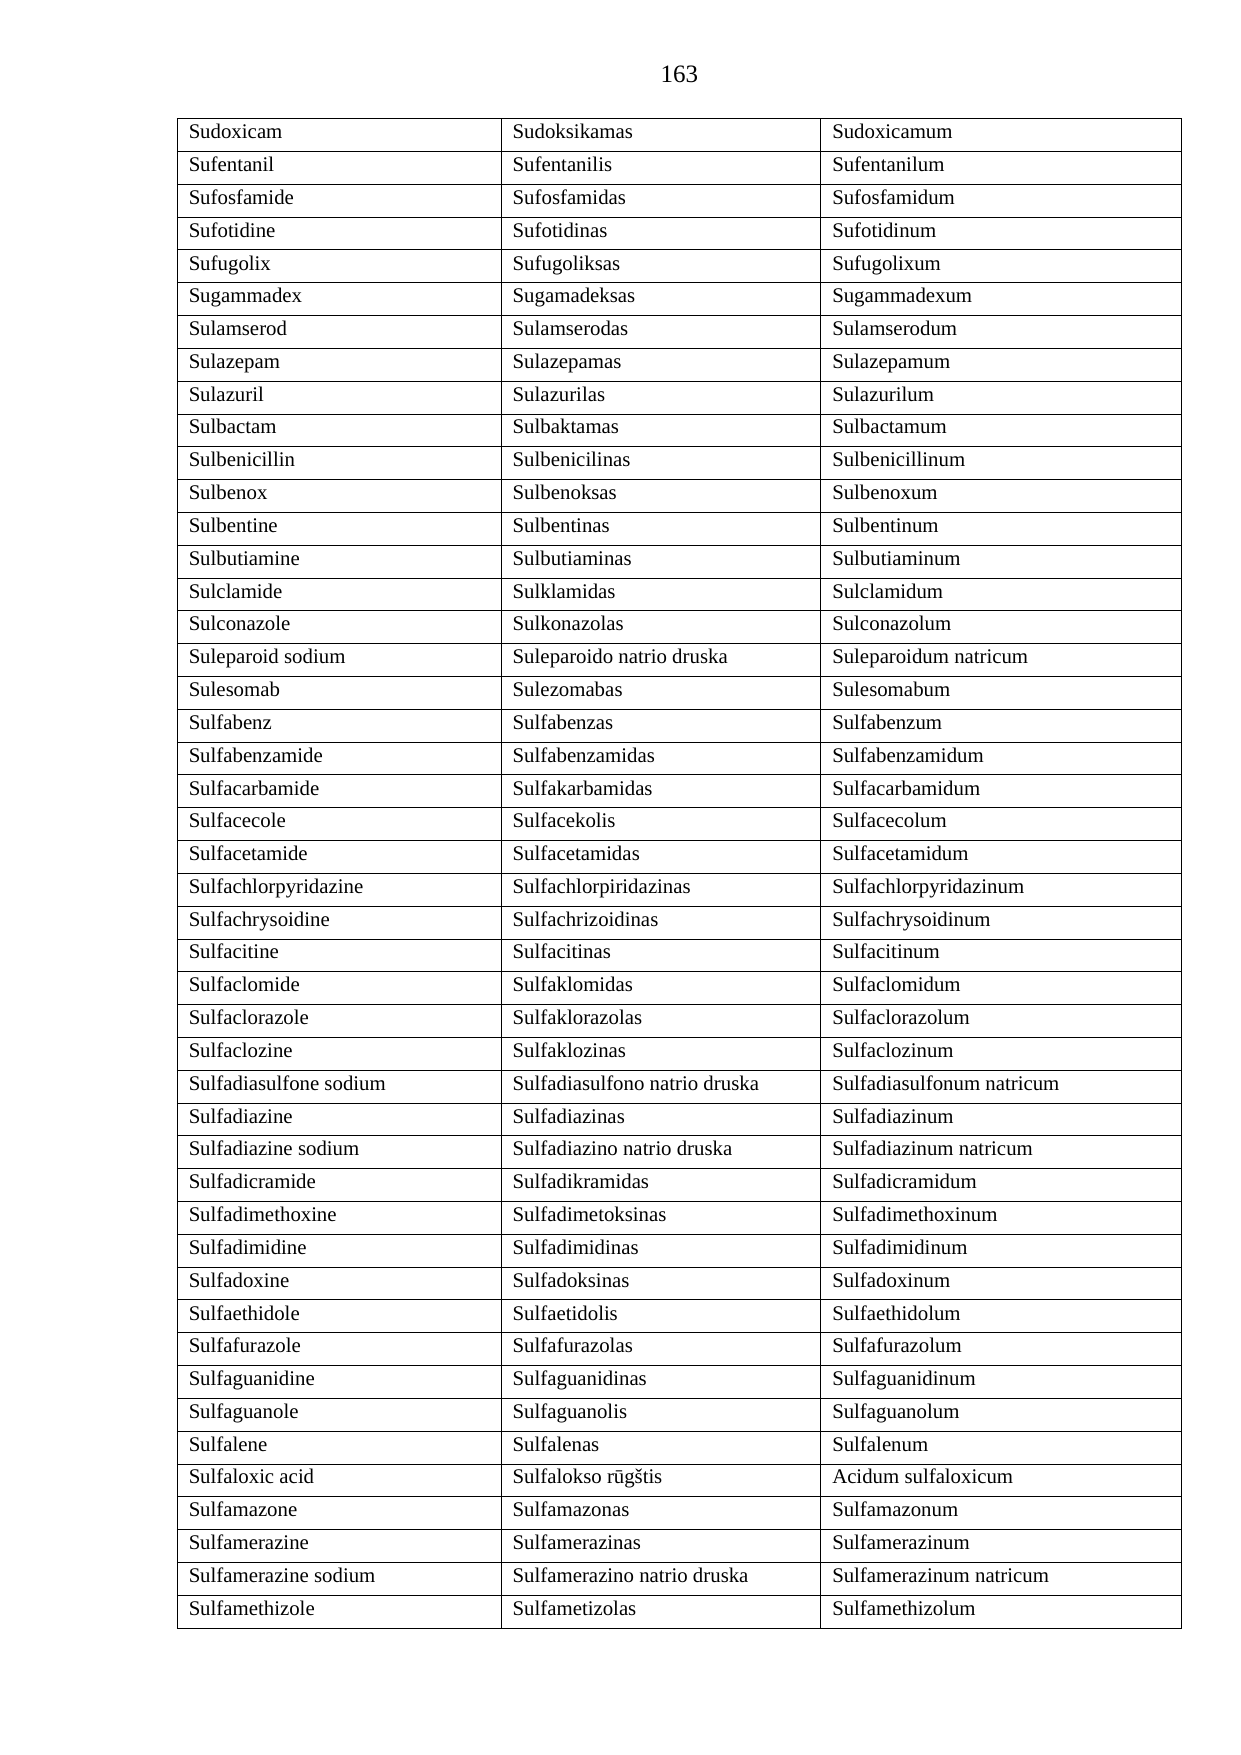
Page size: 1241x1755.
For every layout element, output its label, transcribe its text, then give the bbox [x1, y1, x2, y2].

table_cell Sulfabenzamide [178, 743, 501, 774]
table_cell Sufentanil [178, 152, 501, 184]
table_cell Sulfabenz [178, 710, 501, 742]
table_cell Sulfadicramidum [821, 1169, 1181, 1201]
table_cell Sulclamidum [821, 579, 1181, 610]
table_cell Sufotidine [178, 218, 501, 249]
table_cell Sulfacetamidas [502, 841, 820, 873]
table_cell Sulfabenzamidas [502, 743, 820, 774]
table_cell Sulfafurazolas [502, 1333, 820, 1365]
table_cell Acidum sulfaloxicum [821, 1465, 1181, 1496]
table_cell Sulbutiamine [178, 546, 501, 577]
table_cell Sulfalenas [502, 1432, 820, 1463]
table_cell Sulfaethidole [178, 1300, 501, 1332]
table_cell Sulfadimethoxine [178, 1202, 501, 1234]
table_cell Sulfamerazinas [502, 1530, 820, 1562]
table_cell Sulazurilas [502, 382, 820, 413]
table_cell Sulfaethidolum [821, 1300, 1181, 1332]
table_cell Sulfadimidinum [821, 1235, 1181, 1267]
table_cell Sulfaklomidas [502, 972, 820, 1004]
table_cell Sulfadiazine [178, 1104, 501, 1135]
table_cell Sulfacekolis [502, 808, 820, 840]
table_cell Sulfadiazinum natricum [821, 1136, 1181, 1168]
table_cell Sulfaguanidine [178, 1366, 501, 1398]
table_cell Sulamserodas [502, 316, 820, 348]
table_cell Sugamadeksas [502, 283, 820, 315]
table_cell Sulfamazone [178, 1497, 501, 1529]
table_cell Sulfacarbamide [178, 775, 501, 807]
table_cell Sulfacitinum [821, 940, 1181, 971]
table_cell Sudoxicamum [821, 119, 1181, 151]
table_cell Sulfachrysoidine [178, 907, 501, 938]
table_cell Sulfakarbamidas [502, 775, 820, 807]
table_cell Sufosfamide [178, 185, 501, 217]
table_cell Sulbutiaminum [821, 546, 1181, 577]
table_cell Sulfamerazine sodium [178, 1563, 501, 1595]
table_cell Sulfaguanolis [502, 1399, 820, 1431]
table_cell Sufugoliksas [502, 250, 820, 282]
table_cell Sulazuril [178, 382, 501, 413]
table_cell Sulfaguanolum [821, 1399, 1181, 1431]
table_cell Sulesomab [178, 677, 501, 709]
table_cell Sulfadoxinum [821, 1268, 1181, 1299]
table_cell Sulbenicillinum [821, 447, 1181, 479]
table_cell Sulfachlorpyridazine [178, 874, 501, 906]
table_cell Sulfacecole [178, 808, 501, 840]
table_cell Sulfadimethoxinum [821, 1202, 1181, 1234]
table_cell Sulfaclomidum [821, 972, 1181, 1004]
table_cell Sulfaclorazolum [821, 1005, 1181, 1037]
table_cell Sufotidinum [821, 218, 1181, 249]
table_cell Sulbutiaminas [502, 546, 820, 577]
table_cell Sulfadimidinas [502, 1235, 820, 1267]
table_cell Sulfalokso rūgštis [502, 1465, 820, 1496]
table_cell Sulbentinum [821, 513, 1181, 545]
table_cell Sulezomabas [502, 677, 820, 709]
table_cell Sulfadimidine [178, 1235, 501, 1267]
table_cell Sulfadiazinas [502, 1104, 820, 1135]
table_cell Sulconazolum [821, 611, 1181, 643]
table_cell Sulfabenzamidum [821, 743, 1181, 774]
table_cell Sulfadiazino natrio druska [502, 1136, 820, 1168]
table_cell Sulfalenum [821, 1432, 1181, 1463]
table_cell Sulfadiazine sodium [178, 1136, 501, 1168]
table_cell Sulamserodum [821, 316, 1181, 348]
table_cell Sulfabenzas [502, 710, 820, 742]
table_cell Sulfadoxine [178, 1268, 501, 1299]
table_cell Sugammadex [178, 283, 501, 315]
table_cell Sulfacecolum [821, 808, 1181, 840]
table_cell Sulfadiasulfono natrio druska [502, 1071, 820, 1102]
table_cell Sulfafurazole [178, 1333, 501, 1365]
table_cell Sulazepamas [502, 349, 820, 381]
table_cell Sulfadikramidas [502, 1169, 820, 1201]
table_cell Sulfacitine [178, 940, 501, 971]
table_cell Sulbentine [178, 513, 501, 545]
table_cell Sulfaguanole [178, 1399, 501, 1431]
table_cell Sulfaclorazole [178, 1005, 501, 1037]
table_cell Sulfaclozine [178, 1038, 501, 1070]
table_cell Sulbaktamas [502, 415, 820, 446]
table_cell Sulfadiasulfone sodium [178, 1071, 501, 1102]
table_cell Sulfamethizolum [821, 1596, 1181, 1627]
table_cell Sulbenicilinas [502, 447, 820, 479]
table_cell Sulbactam [178, 415, 501, 446]
table_cell Sulbenoksas [502, 480, 820, 512]
table_cell Sufotidinas [502, 218, 820, 249]
table_cell Suleparoido natrio druska [502, 644, 820, 676]
table_cell Sulbentinas [502, 513, 820, 545]
table_cell Sulfaklozinas [502, 1038, 820, 1070]
table_cell Sulfamerazinum [821, 1530, 1181, 1562]
table_cell Sulklamidas [502, 579, 820, 610]
table_cell Sulfadoksinas [502, 1268, 820, 1299]
table_cell Sulfacetamidum [821, 841, 1181, 873]
table_cell Sulfacarbamidum [821, 775, 1181, 807]
table_cell Sulfamerazinum natricum [821, 1563, 1181, 1595]
table_cell Sulfamazonum [821, 1497, 1181, 1529]
table_cell Sulfadiasulfonum natricum [821, 1071, 1181, 1102]
table_cell Sulfabenzum [821, 710, 1181, 742]
table_cell Sulkonazolas [502, 611, 820, 643]
table_cell Sulfaclozinum [821, 1038, 1181, 1070]
table_cell Sulfamazonas [502, 1497, 820, 1529]
table_cell Sugammadexum [821, 283, 1181, 315]
table_cell Sulfacetamide [178, 841, 501, 873]
table_cell Sufentanilum [821, 152, 1181, 184]
table_cell Suleparoidum natricum [821, 644, 1181, 676]
table_cell Sulfametizolas [502, 1596, 820, 1627]
table_cell Sulconazole [178, 611, 501, 643]
table_cell Sulazurilum [821, 382, 1181, 413]
table_cell Sulesomabum [821, 677, 1181, 709]
table_cell Sulfafurazolum [821, 1333, 1181, 1365]
table_cell Sufosfamidas [502, 185, 820, 217]
table_cell Sulclamide [178, 579, 501, 610]
table_cell Sulazepamum [821, 349, 1181, 381]
table_cell Sulfaclomide [178, 972, 501, 1004]
table_cell Sulfaguanidinas [502, 1366, 820, 1398]
table_cell Sufentanilis [502, 152, 820, 184]
table_cell Sulfachrizoidinas [502, 907, 820, 938]
table_cell Sulfacitinas [502, 940, 820, 971]
table_cell Sulbenicillin [178, 447, 501, 479]
table_cell Sulamserod [178, 316, 501, 348]
table_cell Sulfamerazine [178, 1530, 501, 1562]
table_cell Sufosfamidum [821, 185, 1181, 217]
table_cell Sulfadimetoksinas [502, 1202, 820, 1234]
table_cell Suleparoid sodium [178, 644, 501, 676]
table_cell Sulazepam [178, 349, 501, 381]
table_cell Sulfadiazinum [821, 1104, 1181, 1135]
table_cell Sulbactamum [821, 415, 1181, 446]
table_cell Sulfadicramide [178, 1169, 501, 1201]
table_cell Sulfachlorpyridazinum [821, 874, 1181, 906]
table_cell Sudoxicam [178, 119, 501, 151]
table_cell Sulfaloxic acid [178, 1465, 501, 1496]
table_cell Sulfalene [178, 1432, 501, 1463]
table_cell Sudoksikamas [502, 119, 820, 151]
table_cell Sulfaetidolis [502, 1300, 820, 1332]
table_cell Sulfamethizole [178, 1596, 501, 1627]
table_cell Sulfaguanidinum [821, 1366, 1181, 1398]
table_cell Sulfachlorpiridazinas [502, 874, 820, 906]
table_cell Sulbenoxum [821, 480, 1181, 512]
table_cell Sulfamerazino natrio druska [502, 1563, 820, 1595]
table_cell Sulfachrysoidinum [821, 907, 1181, 938]
table_cell Sulbenox [178, 480, 501, 512]
table_cell Sulfaklorazolas [502, 1005, 820, 1037]
table_cell Sufugolix [178, 250, 501, 282]
table_cell Sufugolixum [821, 250, 1181, 282]
